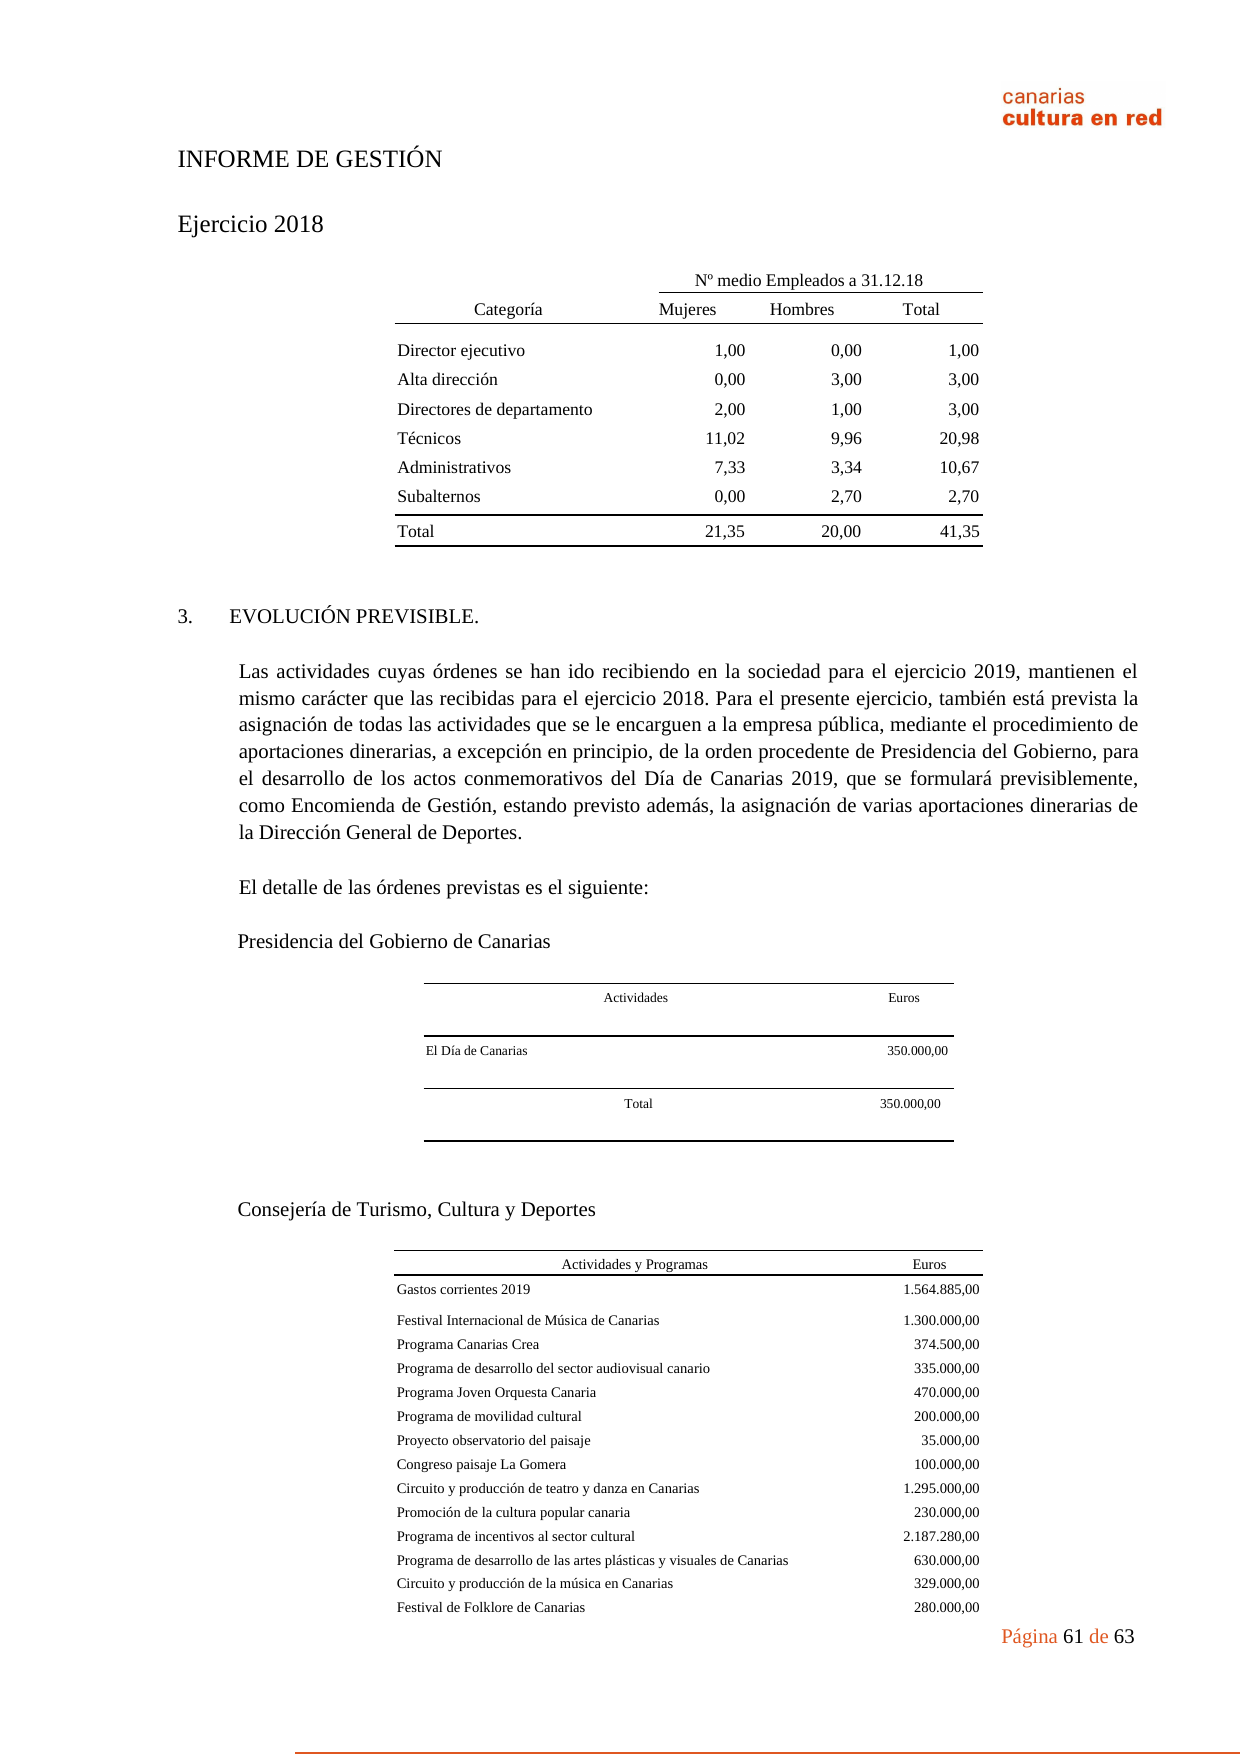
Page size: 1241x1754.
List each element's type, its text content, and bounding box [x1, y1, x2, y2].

table_cell Programa de desarrollo del sector audiovisual canario [394, 1355, 880, 1379]
table_header Categoría [395, 292, 658, 323]
table_cell 100.000,00 [880, 1451, 983, 1475]
table_cell Programa de movilidad cultural [394, 1403, 880, 1427]
table_header Actividades y Programas [394, 1251, 880, 1274]
table_cell 280.000,00 [880, 1595, 983, 1618]
table_cell 35.000,00 [880, 1427, 983, 1451]
table_header Mujeres [659, 293, 769, 323]
table_cell 1.295.000,00 [880, 1475, 983, 1499]
table_cell 3,00 [903, 364, 983, 393]
table_cell 335.000,00 [880, 1355, 983, 1379]
table_cell Gastos corrientes 2019 [394, 1276, 880, 1307]
table_cell 1,00 [903, 324, 983, 364]
table_cell 10,67 [903, 451, 983, 481]
table_cell 20,98 [903, 422, 983, 451]
table_cell 41,35 [903, 516, 983, 545]
table_cell 630.000,00 [880, 1547, 983, 1571]
table_cell Festival de Folklore de Canarias [394, 1595, 880, 1618]
table_cell Circuito y producción de la música en Canarias [394, 1571, 880, 1594]
table_cell Programa de desarrollo de las artes plásticas y visuales de Canarias [394, 1547, 880, 1571]
table_cell 20,00 [770, 516, 902, 545]
table_cell 9,96 [770, 422, 902, 451]
table_cell Director ejecutivo [395, 324, 658, 364]
table_cell 3,00 [903, 393, 983, 422]
table_cell Alta dirección [395, 364, 658, 393]
table_cell Total [603, 1089, 880, 1140]
table_cell Subalternos [395, 481, 658, 514]
table_cell Proyecto observatorio del paisaje [394, 1427, 880, 1451]
table_cell [424, 1089, 603, 1140]
table_cell 1,00 [659, 324, 769, 364]
table_cell 0,00 [659, 364, 769, 393]
table_cell 470.000,00 [880, 1379, 983, 1403]
table_cell 11,02 [659, 422, 769, 451]
text Las actividades cuyas órdenes se han ido recibiendo en la sociedad para el ejercicio 2019, mantienen el mismo carácter que las recibidas para el ejercicio 2018. Para el presente ejercicio, también está prevista la asignación de todas las actividades que se le encarguen a la empresa pública, mediante el procedimiento de aportaciones dinerarias, a excepción en principio, de la orden procedente de Presidencia del Gobierno, para el desarrollo de los actos conmemorativos del Día de Canarias 2019, que se formulará previsiblemente, como Encomienda de Gestión, estando previsto además, la asignación de varias aportaciones dinerarias de la Dirección General de Deportes. [238, 659, 1140, 844]
table_cell 230.000,00 [880, 1499, 983, 1523]
table_cell 2.187.280,00 [880, 1523, 983, 1547]
table_header Total [903, 293, 983, 323]
table_cell Festival Internacional de Música de Canarias [394, 1307, 880, 1331]
table_cell 350.000,00 [880, 1037, 954, 1088]
table_cell Directores de departamento [395, 393, 658, 422]
text Nº medio Empleados a 31.12.18 [472, 270, 1145, 290]
table_cell 2,70 [903, 481, 983, 514]
table_header Euros [880, 984, 954, 1035]
table_cell 0,00 [659, 481, 769, 514]
table_cell Congreso paisaje La Gomera [394, 1451, 880, 1475]
table_cell 200.000,00 [880, 1403, 983, 1427]
table_cell 3,34 [770, 451, 902, 481]
table_header Hombres [770, 293, 902, 323]
table_cell Total [395, 516, 658, 545]
text 3. EVOLUCIÓN PREVISIBLE. [177, 604, 1145, 628]
table_cell Administrativos [395, 451, 658, 481]
table_cell 21,35 [659, 516, 769, 545]
table_cell [603, 1037, 880, 1088]
table_cell 1.300.000,00 [880, 1307, 983, 1331]
text Consejería de Turismo, Cultura y Deportes [237, 1197, 1145, 1221]
table_cell 0,00 [770, 324, 902, 364]
table_cell 350.000,00 [880, 1089, 954, 1140]
table_cell Circuito y producción de teatro y danza en Canarias [394, 1475, 880, 1499]
table_cell Técnicos [395, 422, 658, 451]
table_cell 2,00 [659, 393, 769, 422]
table_header [424, 984, 603, 1035]
table_cell 374.500,00 [880, 1331, 983, 1355]
table_cell El Día de Canarias [424, 1037, 603, 1088]
table_cell Promoción de la cultura popular canaria [394, 1499, 880, 1523]
table_cell 1,00 [770, 393, 902, 422]
table_cell 329.000,00 [880, 1571, 983, 1594]
table_cell Programa Joven Orquesta Canaria [394, 1379, 880, 1403]
table_cell 2,70 [770, 481, 902, 514]
text Presidencia del Gobierno de Canarias [237, 929, 1145, 953]
table_cell Programa de incentivos al sector cultural [394, 1523, 880, 1547]
text El detalle de las órdenes previstas es el siguiente: [238, 874, 1131, 899]
table_cell Programa Canarias Crea [394, 1331, 880, 1355]
table_cell 3,00 [770, 364, 902, 393]
table_header Actividades [603, 984, 880, 1035]
table_cell 7,33 [659, 451, 769, 481]
table_cell 1.564.885,00 [880, 1276, 983, 1307]
table_header Euros [880, 1251, 983, 1274]
